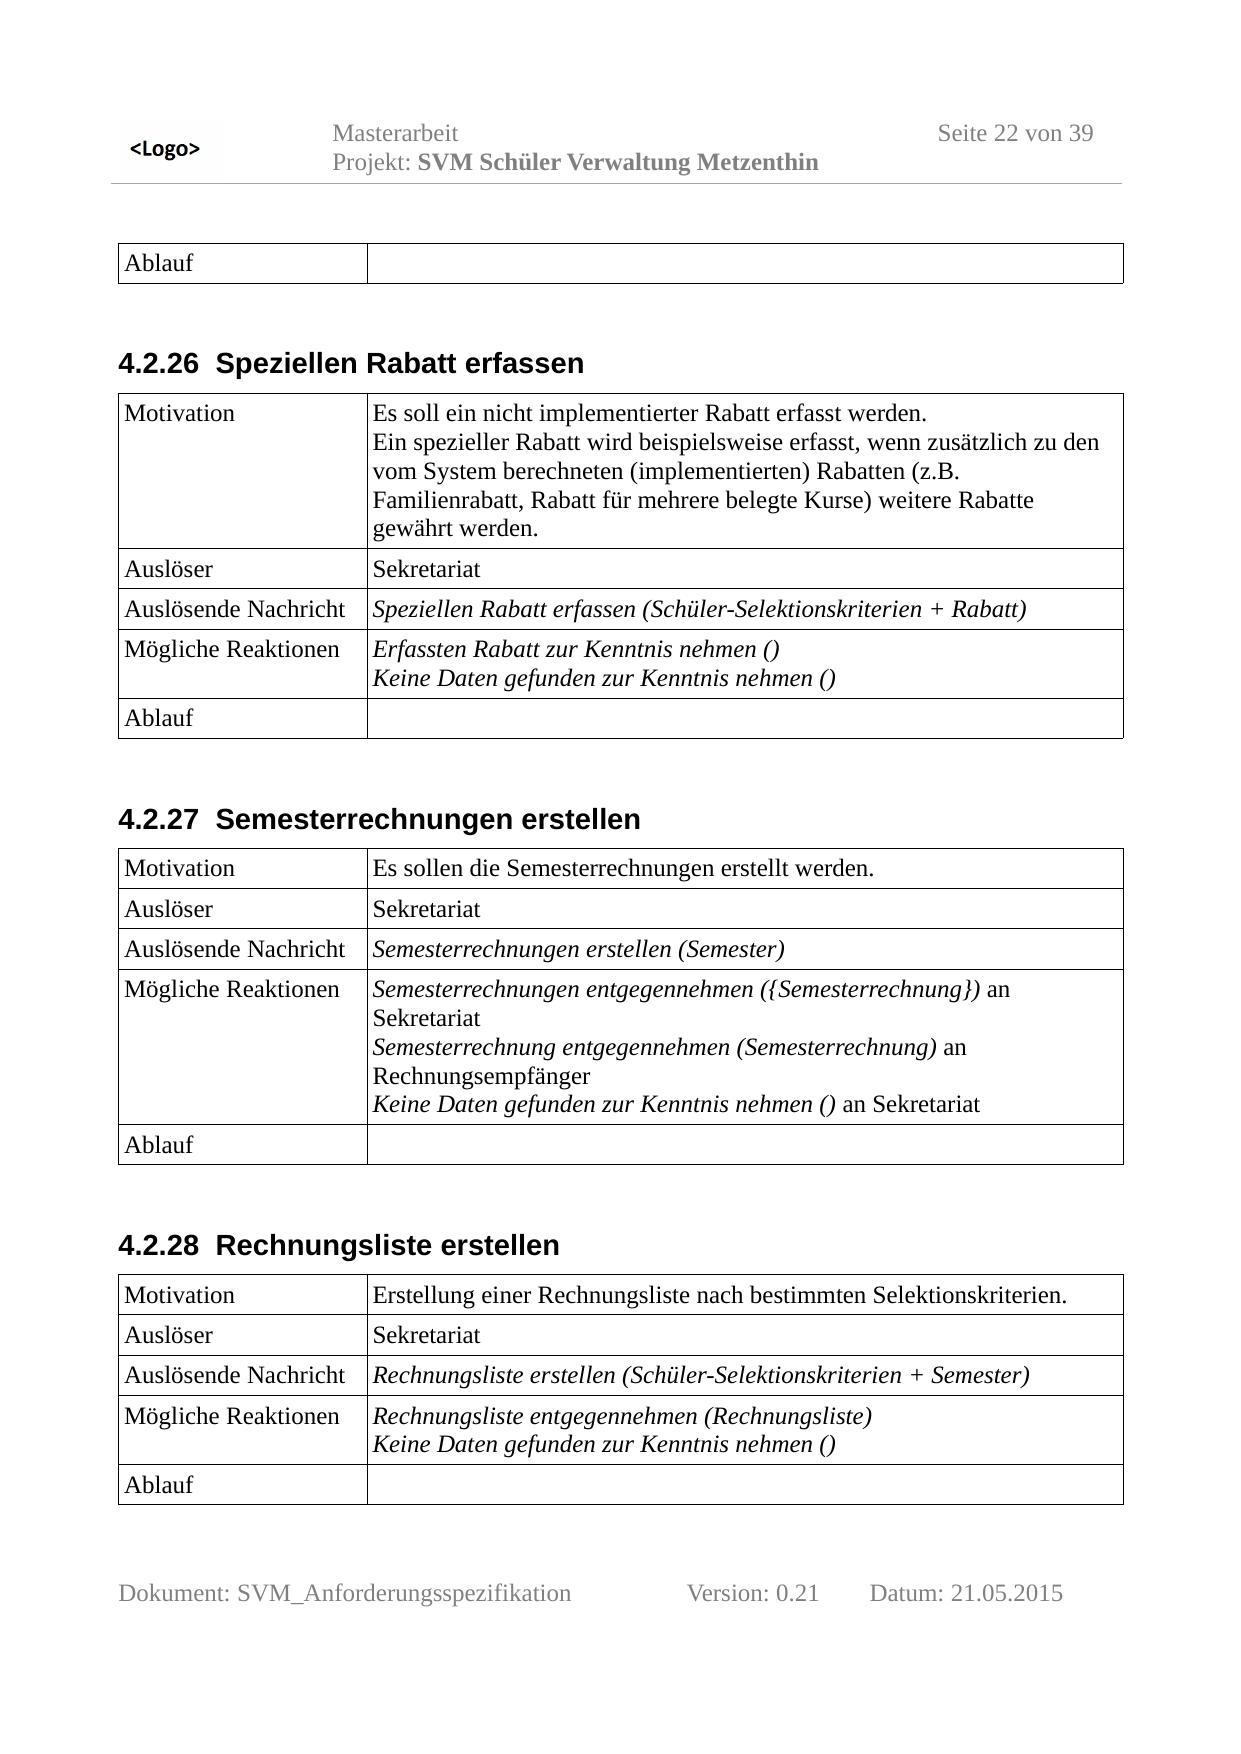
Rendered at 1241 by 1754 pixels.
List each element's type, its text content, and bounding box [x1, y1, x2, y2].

table_header Motivation [119, 394, 367, 548]
table_cell Auslöser [119, 1315, 367, 1355]
table_cell [368, 699, 1123, 738]
table_header Erstellung einer Rechnungsliste nach bestimmten Selektionskriterien. [368, 1275, 1123, 1314]
subtitle Rechnungsliste erstellen [118, 1228, 1122, 1262]
table_header Motivation [119, 849, 367, 888]
table_cell [368, 1465, 1123, 1504]
table_cell Ablauf [119, 1125, 367, 1164]
subtitle Speziellen Rabatt erfassen [118, 347, 1122, 380]
table_cell Ablauf [119, 244, 367, 283]
table_header Motivation [119, 1275, 367, 1314]
table_cell Auslösende Nachricht [119, 929, 367, 969]
table_cell Sekretariat [368, 549, 1123, 588]
table_cell Ablauf [119, 1465, 367, 1504]
table_cell Rechnungsliste erstellen (Schüler-Selektionskriterien + Semester) [368, 1356, 1123, 1395]
table_cell Mögliche Reaktionen [119, 970, 367, 1124]
table_cell Semesterrechnungen entgegennehmen ({Semesterrechnung}) an Sekretariat Semesterrechnung entgegennehmen (Semesterrechnung) an Rechnungsempfänger Keine Daten gefunden zur Kenntnis nehmen () an Sekretariat [368, 970, 1123, 1124]
table_cell Speziellen Rabatt erfassen (Schüler-Selektionskriterien + Rabatt) [368, 589, 1123, 628]
table_cell Semesterrechnungen erstellen (Semester) [368, 929, 1123, 969]
picture [118, 118, 224, 183]
table_cell Mögliche Reaktionen [119, 1396, 367, 1464]
table_cell Auslöser [119, 549, 367, 588]
table_cell [368, 1125, 1123, 1164]
subtitle Semesterrechnungen erstellen [118, 802, 1122, 835]
table_cell Ablauf [119, 699, 367, 738]
table_header Es soll ein nicht implementierter Rabatt erfasst werden. Ein spezieller Rabatt wird beispielsweise erfasst, wenn zusätzlich zu den vom System berechneten (implementierten) Rabatten (z.B. Familienrabatt, Rabatt für mehrere belegte Kurse) weitere Rabatte gewährt werden. [368, 394, 1123, 548]
table_cell Auslöser [119, 889, 367, 928]
table_cell Erfassten Rabatt zur Kenntnis nehmen () Keine Daten gefunden zur Kenntnis nehmen () [368, 630, 1123, 698]
table_cell Sekretariat [368, 1315, 1123, 1355]
table_cell Mögliche Reaktionen [119, 630, 367, 698]
table_cell Auslösende Nachricht [119, 1356, 367, 1395]
table_cell Rechnungsliste entgegennehmen (Rechnungsliste) Keine Daten gefunden zur Kenntnis nehmen () [368, 1396, 1123, 1464]
table_header Es sollen die Semesterrechnungen erstellt werden. [368, 849, 1123, 888]
table_cell Sekretariat [368, 889, 1123, 928]
table_cell [368, 244, 1123, 283]
table_cell Auslösende Nachricht [119, 589, 367, 628]
